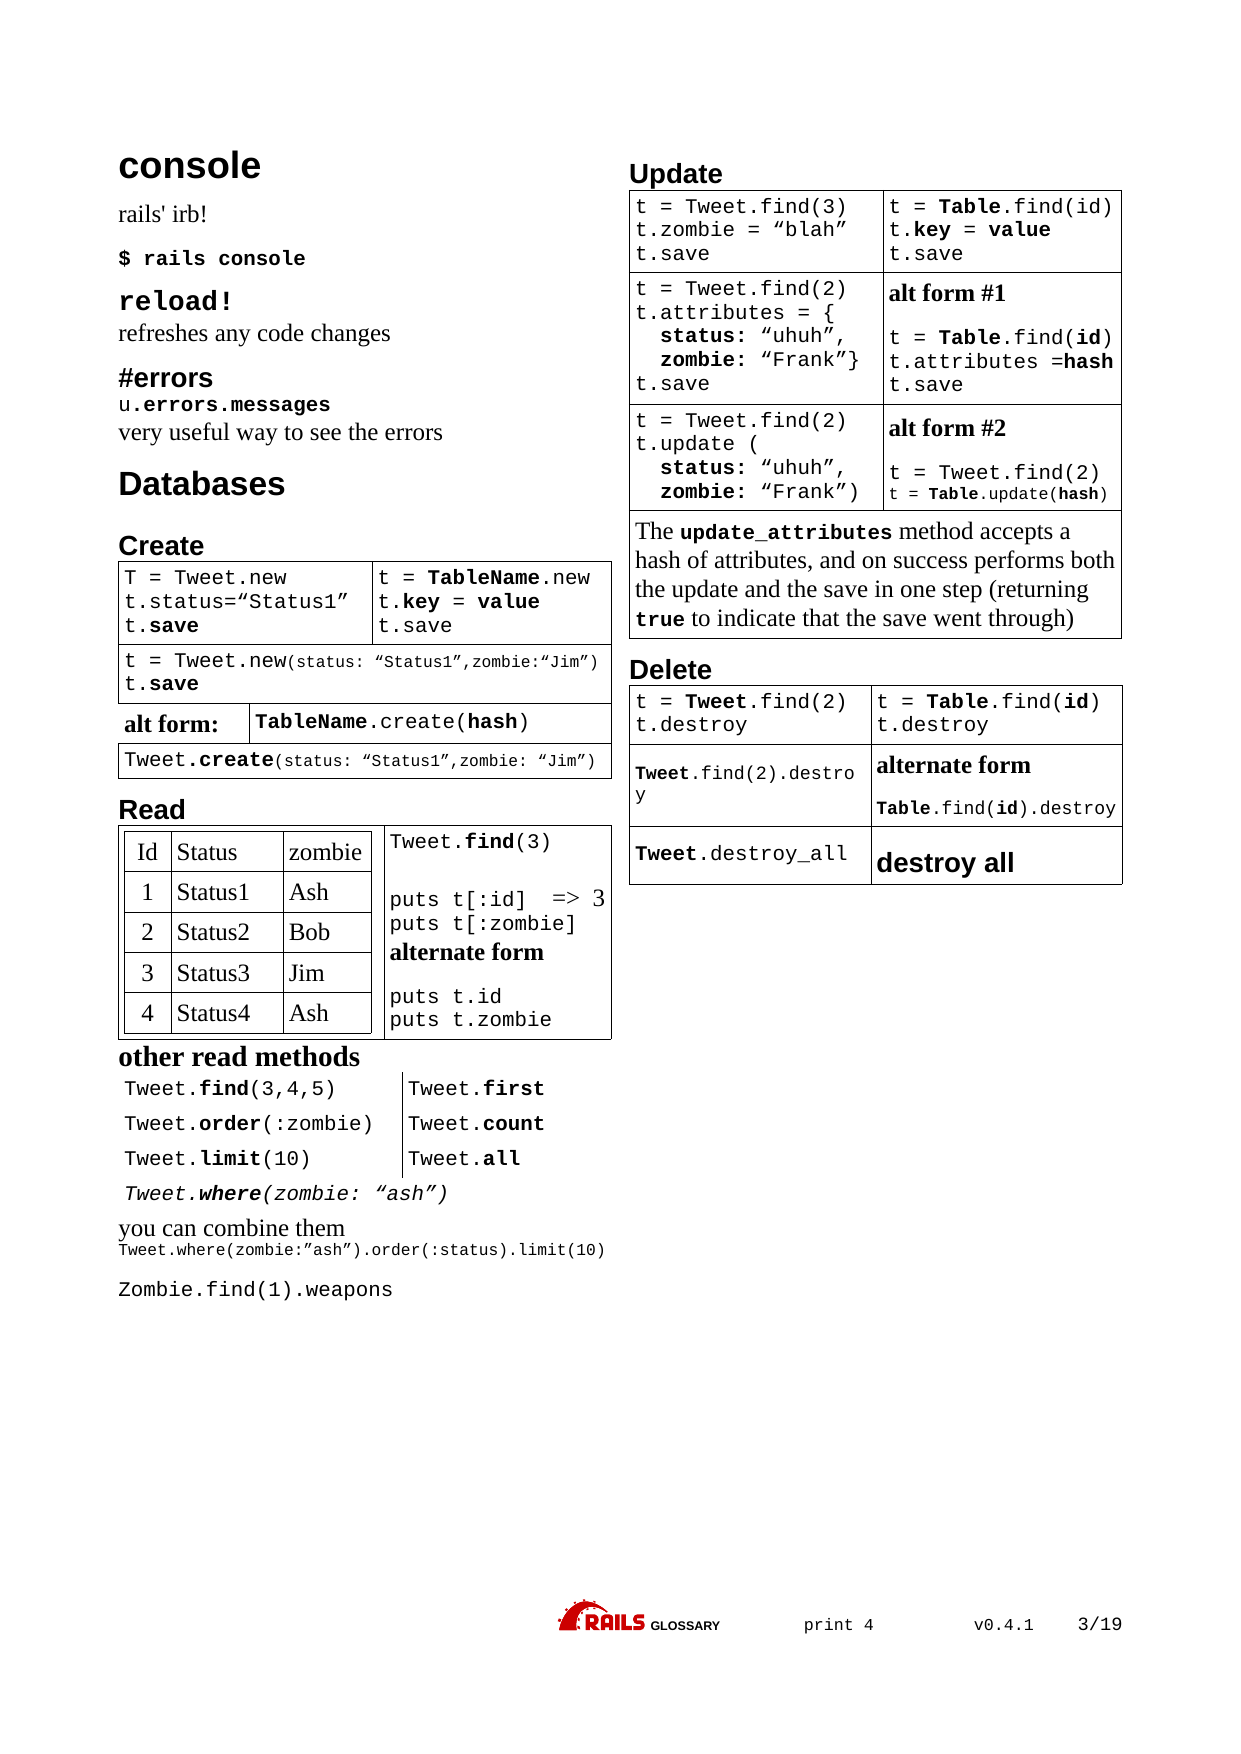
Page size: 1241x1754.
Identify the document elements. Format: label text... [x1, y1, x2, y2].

table_header Id [125, 832, 171, 871]
text you can combine them [118, 1213, 611, 1241]
subtitle Read [118, 793, 611, 825]
table_cell Ash [284, 993, 371, 1032]
table_header t = Table.find(id) t.destroy [872, 686, 1122, 744]
table_cell 2 [125, 913, 171, 952]
table_header Status [172, 832, 283, 871]
subtitle Update [629, 158, 1122, 190]
subtitle Create [118, 529, 611, 561]
subtitle Delete [629, 653, 1122, 685]
table_cell Tweet.order(:zombie) [118, 1108, 402, 1142]
table_cell Jim [284, 953, 371, 992]
table_cell Tweet.create(status: “Status1”,zombie: “Jim”) [119, 744, 611, 778]
table_cell 1 [125, 872, 171, 912]
table_header [119, 826, 384, 1039]
table_cell Ash [284, 872, 371, 912]
text Zombie.find(1).weapons [118, 1279, 611, 1303]
table_cell Tweet.limit(10) [118, 1143, 402, 1178]
table_cell Status4 [172, 993, 283, 1032]
subtitle Databases [118, 464, 611, 502]
table_cell t = Tweet.find(2) t.attributes = { status: “uhuh”, zombie: “Frank”} t.save [630, 273, 883, 404]
text very useful way to see the errors [118, 417, 611, 446]
table_header t = Tweet.find(2) t.destroy [630, 686, 871, 744]
table_cell TableName.create(hash) [250, 704, 611, 743]
text Tweet.where(zombie:”ash”).order(:status).limit(10) [118, 1241, 611, 1260]
table_header t = Table.find(id) t.key = value t.save [884, 191, 1121, 272]
text $ rails console [118, 248, 611, 272]
subtitle console [118, 143, 611, 187]
table_cell Tweet.where(zombie: “ash”) [118, 1178, 596, 1213]
table_cell 4 [125, 993, 171, 1032]
table_cell t = Tweet.new(status: “Status1”,zombie:“Jim”) t.save [119, 645, 611, 703]
text rails' irb! [118, 199, 611, 228]
table_cell alt form #2 t = Tweet.find(2) t = Table.update(hash) [884, 405, 1121, 510]
table_cell Status3 [172, 953, 283, 992]
text u.errors.messages [118, 393, 611, 417]
table_cell The update_attributes method accepts a hash of attributes, and on success performs both the update and the save in one step (returning true to indicate that the save went through) [630, 511, 1121, 638]
table_cell Bob [284, 913, 371, 952]
table_cell Tweet.count [403, 1108, 596, 1142]
table_header Tweet.find(3,4,5) [118, 1072, 402, 1107]
table_cell Status2 [172, 913, 283, 952]
table_cell alt form: [118, 704, 249, 743]
subtitle #errors [118, 362, 611, 393]
table_cell Tweet.all [403, 1143, 596, 1178]
table_cell 3 [125, 953, 171, 992]
table_header Tweet.first [403, 1072, 596, 1107]
table_cell Status1 [172, 872, 283, 912]
table_header Tweet.find(3) puts t[:id] => 3 puts t[:zombie] alternate form puts t.id puts t.zombie [385, 826, 611, 1039]
table_cell alt form #1 t = Table.find(id) t.attributes =hash t.save [884, 273, 1121, 404]
table_header T = Tweet.new t.status=“Status1” t.save [119, 562, 372, 644]
table_cell Tweet.find(2).destroy [630, 745, 871, 826]
text other read methods [118, 1040, 611, 1072]
table_header zombie [284, 832, 371, 871]
subtitle reload! [118, 287, 611, 318]
table_cell destroy all [872, 827, 1122, 884]
table_header t = Tweet.find(3) t.zombie = “blah” t.save [630, 191, 883, 272]
table_header t = TableName.new t.key = value t.save [373, 562, 611, 644]
table_cell alternate form Table.find(id).destroy [872, 745, 1122, 826]
table_cell Tweet.destroy_all [630, 827, 871, 884]
table_cell t = Tweet.find(2) t.update ( status: “uhuh”, zombie: “Frank”) [630, 405, 883, 510]
text refreshes any code changes [118, 318, 611, 347]
